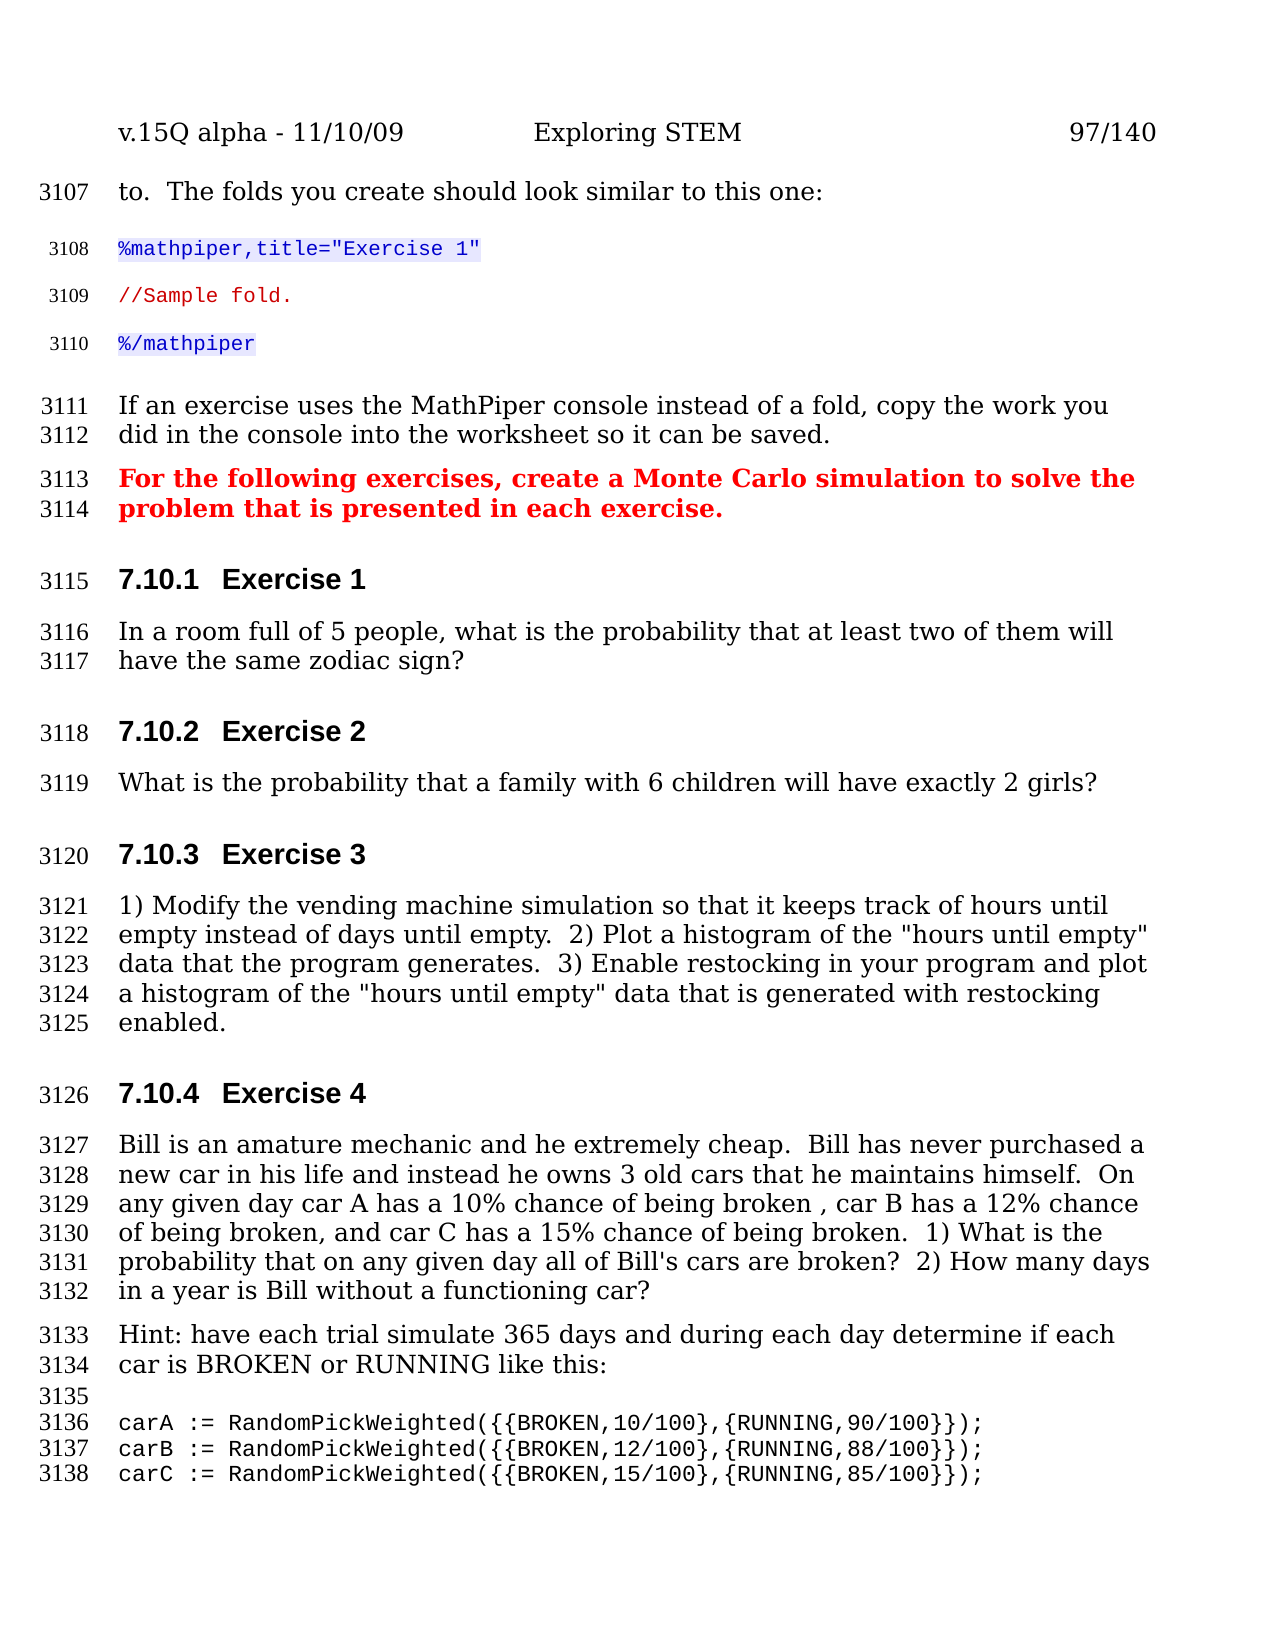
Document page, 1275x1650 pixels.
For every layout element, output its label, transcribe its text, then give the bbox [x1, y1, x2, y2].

text carB := RandomPickWeighted({{BROKEN,12/100},{RUNNING,88/100}}); [118, 1437, 1157, 1463]
subtitle Exercise 2 [118, 714, 1157, 748]
subtitle Exercise 3 [118, 837, 1157, 870]
text What is the probability that a family with 6 children will have exactly 2 girls? [118, 768, 1157, 798]
text In a room full of 5 people, what is the probability that at least two of them will have the same zodiac sign? [118, 617, 1157, 675]
text %/mathpiper [118, 332, 1157, 356]
text //Sample fold. [118, 285, 1157, 309]
text For the following exercises, create a Monte Carlo simulation to solve the problem that is presented in each exercise. [118, 464, 1157, 523]
text to. The folds you create should look similar to this one: [118, 177, 1157, 206]
text carA := RandomPickWeighted({{BROKEN,10/100},{RUNNING,90/100}}); [118, 1411, 1157, 1437]
text Hint: have each trial simulate 365 days and during each day determine if each car is BROKEN or RUNNING like this: [118, 1321, 1157, 1379]
text If an exercise uses the MathPiper console instead of a fold, copy the work you did in the console into the worksheet so it can be saved. [118, 391, 1157, 449]
text 1) Modify the vending machine simulation so that it keeps track of hours until empty instead of days until empty. 2) Plot a histogram of the "hours until empty" data that the program generates. 3) Enable restocking in your program and plot a histogram of the "hours until empty" data that is generated with restocking enabled. [118, 891, 1157, 1037]
text carC := RandomPickWeighted({{BROKEN,15/100},{RUNNING,85/100}}); [118, 1463, 1157, 1489]
text Bill is an amature mechanic and he extremely cheap. Bill has never purchased a new car in his life and instead he owns 3 old cars that he maintains himself. On any given day car A has a 10% chance of being broken , car B has a 12% chance of being broken, and car C has a 15% chance of being broken. 1) What is the probability that on any given day all of Bill's cars are broken? 2) How many days in a year is Bill without a functioning car? [118, 1131, 1157, 1306]
text %mathpiper,title="Exercise 1" [118, 238, 1157, 262]
subtitle Exercise 1 [118, 562, 1157, 596]
subtitle Exercise 4 [118, 1076, 1157, 1110]
